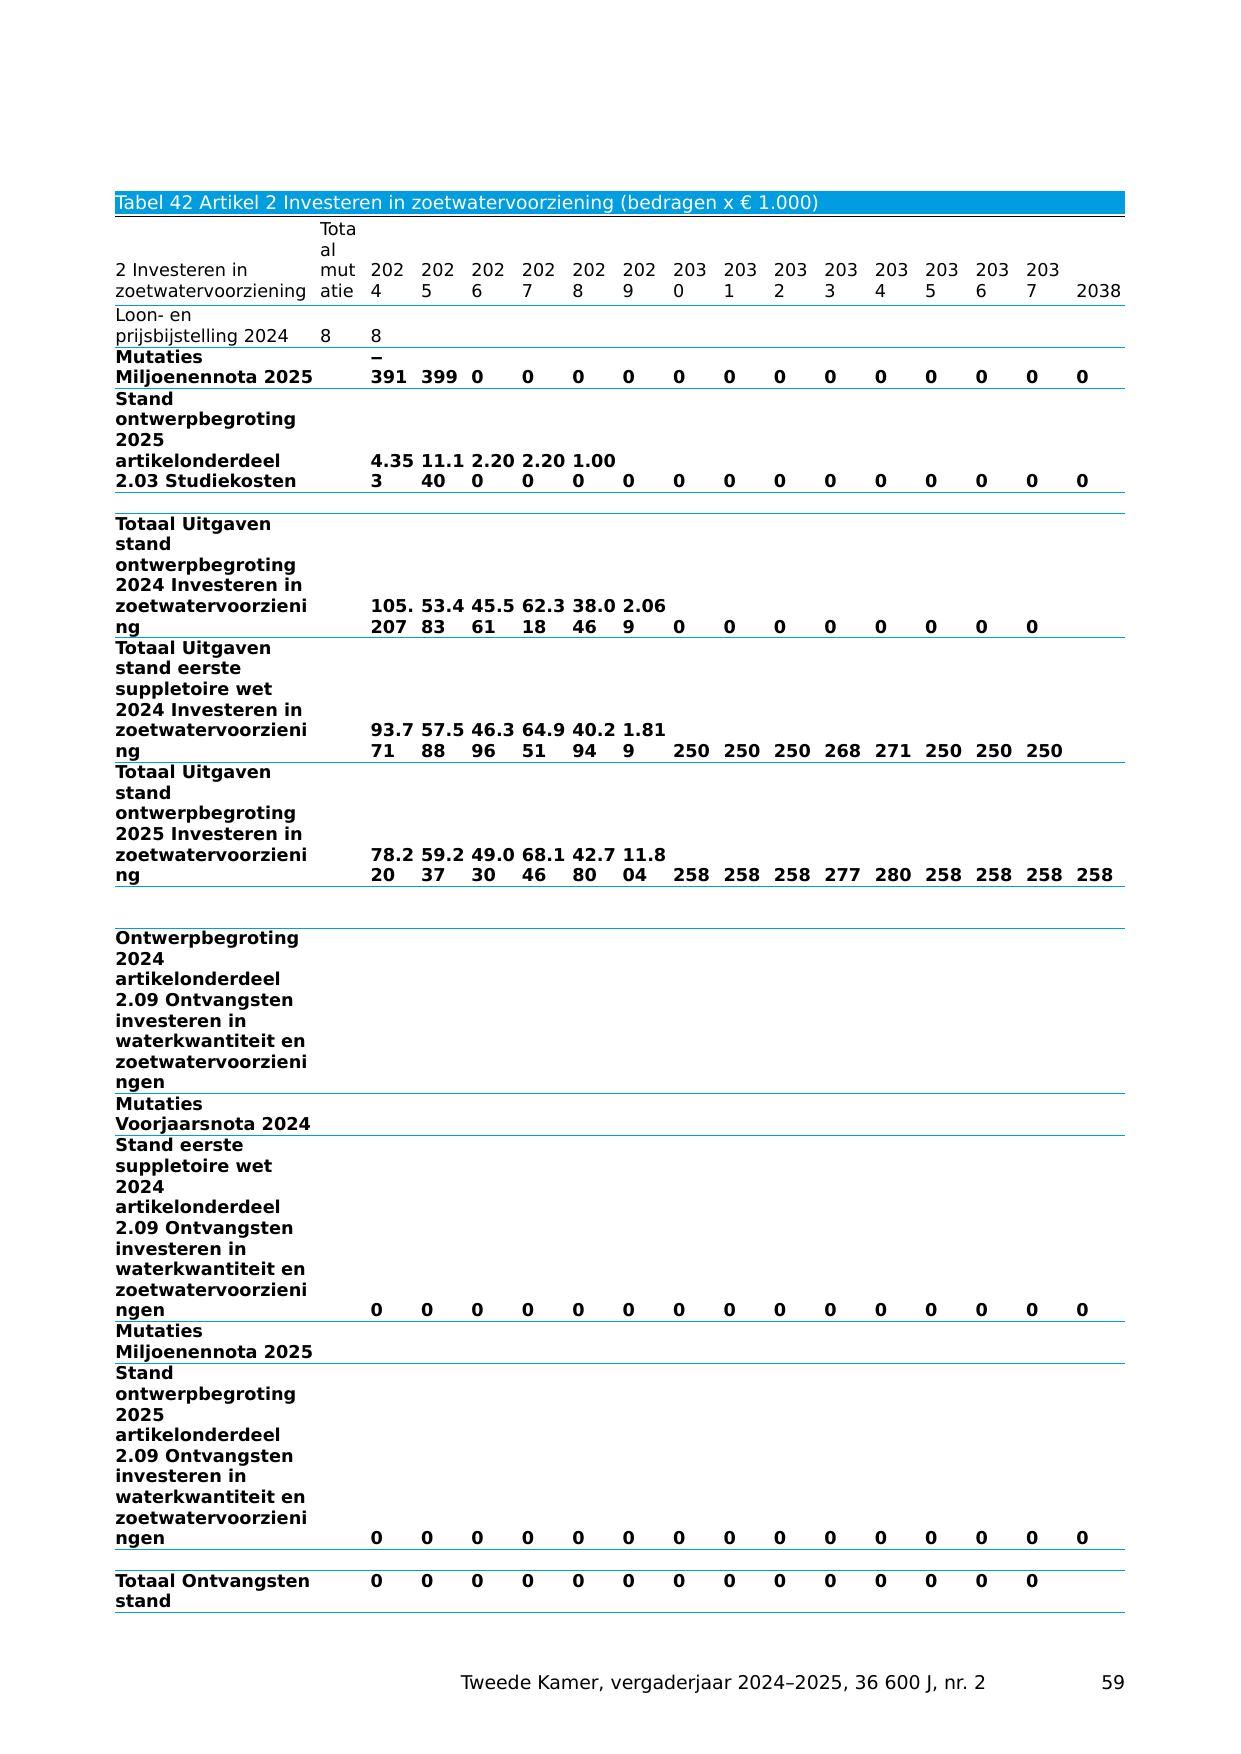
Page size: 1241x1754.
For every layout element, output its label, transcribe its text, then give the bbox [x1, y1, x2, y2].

table_cell 0 [519, 1364, 569, 1549]
table_cell 250 [973, 638, 1023, 761]
table_cell [922, 1550, 972, 1570]
table_cell [821, 493, 872, 513]
table_cell 2025 [418, 217, 468, 304]
table_cell [872, 1550, 922, 1570]
table_cell [872, 1094, 922, 1135]
table_cell [771, 907, 821, 927]
table_cell [368, 493, 418, 513]
table_cell 53.483 [418, 514, 468, 637]
table_cell [115, 493, 317, 513]
table_cell 0 [569, 1571, 619, 1612]
table_cell [922, 907, 972, 927]
table_cell 0 [418, 1571, 468, 1612]
table_cell [1073, 493, 1125, 513]
table_cell [872, 907, 922, 927]
table_cell 2028 [569, 217, 619, 304]
table_cell 268 [821, 638, 872, 761]
table_cell 0 [720, 1571, 771, 1612]
table_cell 0 [771, 514, 821, 637]
table_cell [1073, 514, 1125, 637]
table_cell 93.771 [368, 638, 418, 761]
table_cell [569, 1550, 619, 1570]
table_cell 11.804 [620, 763, 670, 886]
table_cell [569, 306, 619, 346]
table_cell [418, 1322, 468, 1363]
table_cell 57.588 [418, 638, 468, 761]
table_cell [670, 493, 720, 513]
table_cell [1073, 929, 1125, 1093]
table_cell 258 [1023, 763, 1073, 886]
table_cell 0 [973, 1364, 1023, 1549]
table_cell [620, 306, 670, 346]
table_cell [368, 929, 418, 1093]
table_cell 250 [720, 638, 771, 761]
table_cell 2024 [368, 217, 418, 304]
table_cell [973, 907, 1023, 927]
table_cell 0 [821, 348, 872, 388]
table_cell 0 [1023, 1136, 1073, 1321]
table_cell 0 [569, 1364, 619, 1549]
table_cell 0 [670, 389, 720, 492]
table_cell 0 [720, 1136, 771, 1321]
table_cell 0 [973, 514, 1023, 637]
table_cell [1073, 306, 1125, 346]
table_cell 258 [771, 763, 821, 886]
table_cell [317, 514, 367, 637]
table_cell [317, 348, 367, 388]
table_cell [720, 1550, 771, 1570]
table_cell [922, 493, 972, 513]
table_cell [1073, 887, 1125, 907]
table_cell 2031 [720, 217, 771, 304]
table_cell [317, 1136, 367, 1321]
table_cell 0 [468, 1571, 519, 1612]
table_cell [670, 1094, 720, 1135]
table_cell 0 [922, 1571, 972, 1612]
table_cell [1023, 1322, 1073, 1363]
table_cell 8 [317, 306, 367, 346]
table_cell [872, 1322, 922, 1363]
table_cell 250 [922, 638, 972, 761]
table_cell [317, 1322, 367, 1363]
table_cell 0 [720, 1364, 771, 1549]
table_cell 0 [771, 389, 821, 492]
table_cell 0 [973, 1571, 1023, 1612]
table_cell [620, 493, 670, 513]
table_cell [418, 306, 468, 346]
table_cell 0 [821, 514, 872, 637]
table_cell [821, 887, 872, 907]
table_cell 2.200 [519, 389, 569, 492]
table_cell 62.318 [519, 514, 569, 637]
table_cell [368, 887, 418, 907]
table_cell [519, 306, 569, 346]
table_cell 0 [771, 1136, 821, 1321]
table_cell [922, 929, 972, 1093]
table_cell [720, 1094, 771, 1135]
table_cell [569, 887, 619, 907]
table_cell [317, 929, 367, 1093]
table_cell [468, 1550, 519, 1570]
table_cell [115, 887, 317, 907]
table_cell [569, 493, 619, 513]
table_cell 0 [771, 1364, 821, 1549]
table_cell [720, 493, 771, 513]
table_cell [922, 887, 972, 907]
table_cell [670, 1322, 720, 1363]
table_cell [519, 1094, 569, 1135]
table_cell [771, 493, 821, 513]
table_cell Stand eerste suppletoire wet 2024 artikelonderdeel 2.09 Ontvangsten investeren in waterkwantiteit en zoetwatervoorzieningen [115, 1136, 317, 1321]
table_cell [418, 887, 468, 907]
table_cell 49.030 [468, 763, 519, 886]
table_cell 258 [720, 763, 771, 886]
table_cell 0 [821, 389, 872, 492]
table_cell 0 [519, 1571, 569, 1612]
table_cell [620, 1094, 670, 1135]
table_cell 0 [922, 348, 972, 388]
table_cell Ontwerpbegroting 2024 artikelonderdeel 2.09 Ontvangsten investeren in waterkwantiteit en zoetwatervoorzieningen [115, 929, 317, 1093]
table_cell 0 [468, 1364, 519, 1549]
table_cell [1073, 1571, 1125, 1612]
table_cell [821, 1094, 872, 1135]
table_cell 258 [922, 763, 972, 886]
table_cell 0 [620, 1364, 670, 1549]
table_cell [1073, 907, 1125, 927]
table_cell [620, 1322, 670, 1363]
table_cell 0 [922, 389, 972, 492]
table_cell [771, 887, 821, 907]
table_cell [519, 887, 569, 907]
table_cell [569, 1322, 619, 1363]
table_cell 0 [368, 1571, 418, 1612]
table_cell 2037 [1023, 217, 1073, 304]
table_cell [317, 1571, 367, 1612]
table_cell 0 [720, 514, 771, 637]
table_cell 0 [620, 389, 670, 492]
table_cell 0 [720, 348, 771, 388]
table_cell [519, 1322, 569, 1363]
table_cell [670, 1550, 720, 1570]
table_cell [973, 493, 1023, 513]
table_cell [1073, 1550, 1125, 1570]
table_cell [468, 1322, 519, 1363]
table_cell 2030 [670, 217, 720, 304]
table_cell [317, 887, 367, 907]
table_cell 2032 [771, 217, 821, 304]
table_cell 0 [872, 514, 922, 637]
table_cell [821, 929, 872, 1093]
table_cell Totaal Uitgaven stand ontwerpbegroting 2024 Investeren in zoetwatervoorziening [115, 514, 317, 637]
table_cell 0 [1073, 1364, 1125, 1549]
table_cell [418, 493, 468, 513]
table_cell [973, 887, 1023, 907]
table_cell Totaal Uitgaven stand ontwerpbegroting 2025 Investeren in zoetwatervoorziening [115, 763, 317, 886]
table_cell 0 [519, 1136, 569, 1321]
table_cell [1023, 1094, 1073, 1135]
table_cell 0 [973, 348, 1023, 388]
table_cell [368, 1550, 418, 1570]
table_cell [670, 306, 720, 346]
table_cell 258 [670, 763, 720, 886]
table_cell [670, 907, 720, 927]
table_cell [317, 1364, 367, 1549]
table_cell 11.140 [418, 389, 468, 492]
table_cell 0 [519, 348, 569, 388]
table_cell [468, 929, 519, 1093]
table_cell 0 [771, 348, 821, 388]
table_cell [368, 907, 418, 927]
table_cell 280 [872, 763, 922, 886]
table_cell 40.294 [569, 638, 619, 761]
table_cell 42.780 [569, 763, 619, 886]
table_cell 0 [872, 1136, 922, 1321]
table_cell 45.561 [468, 514, 519, 637]
table_cell [569, 907, 619, 927]
table_cell [922, 1322, 972, 1363]
table_cell ‒ 391 [368, 348, 418, 388]
table_cell [468, 493, 519, 513]
table_cell 64.951 [519, 638, 569, 761]
table_cell [368, 1094, 418, 1135]
table_cell 0 [670, 1136, 720, 1321]
table_cell [1023, 1550, 1073, 1570]
table_cell [872, 306, 922, 346]
table_cell 271 [872, 638, 922, 761]
table_cell Loon- en prijsbijstelling 2024 [115, 306, 317, 346]
table_cell 0 [872, 389, 922, 492]
table_cell [670, 887, 720, 907]
table_cell 250 [771, 638, 821, 761]
table_cell 2034 [872, 217, 922, 304]
table_cell [1023, 306, 1073, 346]
table_cell [418, 907, 468, 927]
table_cell 0 [771, 1571, 821, 1612]
table_cell 0 [973, 389, 1023, 492]
table_cell [468, 1094, 519, 1135]
table_cell [720, 907, 771, 927]
table_cell [872, 493, 922, 513]
table_cell [1073, 638, 1125, 761]
table_cell 2035 [922, 217, 972, 304]
table_cell [317, 389, 367, 492]
table_cell 0 [1073, 1136, 1125, 1321]
table_cell [519, 929, 569, 1093]
table_cell 0 [569, 1136, 619, 1321]
table_cell 0 [670, 348, 720, 388]
table_cell [821, 1550, 872, 1570]
table_cell [821, 306, 872, 346]
table_cell [519, 1550, 569, 1570]
table_cell 0 [1023, 348, 1073, 388]
table_cell [317, 763, 367, 886]
table_cell [771, 929, 821, 1093]
table_cell [418, 929, 468, 1093]
table_cell 1.819 [620, 638, 670, 761]
table_cell [317, 907, 367, 927]
table_cell Mutaties Miljoenennota 2025 [115, 1322, 317, 1363]
table_cell [1023, 493, 1073, 513]
table_cell [872, 887, 922, 907]
table_cell Stand ontwerpbegroting 2025 artikelonderdeel 2.03 Studiekosten [115, 389, 317, 492]
table_cell 0 [1073, 348, 1125, 388]
table_cell 0 [670, 1571, 720, 1612]
table_cell 0 [569, 348, 619, 388]
table_cell [317, 1550, 367, 1570]
table_cell 0 [821, 1571, 872, 1612]
table_cell 59.237 [418, 763, 468, 886]
table_cell Stand ontwerpbegroting 2025 artikelonderdeel 2.09 Ontvangsten investeren in waterkwantiteit en zoetwatervoorzieningen [115, 1364, 317, 1549]
table_cell 399 [418, 348, 468, 388]
table_cell 258 [973, 763, 1023, 886]
table_cell [973, 306, 1023, 346]
table_cell [973, 929, 1023, 1093]
table_cell [620, 929, 670, 1093]
table_cell 2038 [1073, 217, 1125, 304]
table_cell [720, 929, 771, 1093]
table_cell 0 [1023, 389, 1073, 492]
table_cell 0 [821, 1136, 872, 1321]
table_cell 250 [1023, 638, 1073, 761]
table_cell [771, 306, 821, 346]
table_cell [973, 1094, 1023, 1135]
table_cell [418, 1094, 468, 1135]
table_cell 2029 [620, 217, 670, 304]
table_cell Totaal Uitgaven stand eerste suppletoire wet 2024 Investeren in zoetwatervoorziening [115, 638, 317, 761]
table_cell Mutaties Voorjaarsnota 2024 [115, 1094, 317, 1135]
table_cell 2 Investeren in zoetwatervoorziening [115, 217, 317, 304]
table_cell [720, 306, 771, 346]
table_cell 0 [1023, 1364, 1073, 1549]
table_cell [771, 1094, 821, 1135]
table_cell 2033 [821, 217, 872, 304]
table_cell [620, 887, 670, 907]
table_cell [973, 1550, 1023, 1570]
table_cell 0 [1023, 1571, 1073, 1612]
table_cell 0 [670, 1364, 720, 1549]
table_cell [468, 907, 519, 927]
table_cell 250 [670, 638, 720, 761]
table_cell 0 [1073, 389, 1125, 492]
table_cell 0 [468, 1136, 519, 1321]
table_cell 68.146 [519, 763, 569, 886]
table_cell 0 [368, 1136, 418, 1321]
table_cell [821, 907, 872, 927]
table_cell 2036 [973, 217, 1023, 304]
table_cell 258 [1073, 763, 1125, 886]
table_cell 0 [922, 514, 972, 637]
table_cell 4.353 [368, 389, 418, 492]
table_cell [872, 929, 922, 1093]
table_cell [720, 1322, 771, 1363]
table_cell 2.069 [620, 514, 670, 637]
table_cell 0 [821, 1364, 872, 1549]
table_cell [468, 306, 519, 346]
table_cell [670, 929, 720, 1093]
table_cell [922, 306, 972, 346]
table_cell Totaal mutatie [317, 217, 367, 304]
table_cell [317, 1094, 367, 1135]
table_cell [620, 1550, 670, 1570]
table_cell 0 [620, 1571, 670, 1612]
table_cell [519, 907, 569, 927]
table_cell 0 [468, 348, 519, 388]
table_cell 46.396 [468, 638, 519, 761]
table_cell 0 [973, 1136, 1023, 1321]
table_cell [418, 1550, 468, 1570]
table_cell 2026 [468, 217, 519, 304]
table_cell 0 [670, 514, 720, 637]
table_cell [1023, 929, 1073, 1093]
table_cell Mutaties Miljoenennota 2025 [115, 348, 317, 388]
table_cell 0 [922, 1364, 972, 1549]
table_cell [569, 929, 619, 1093]
table_cell 0 [872, 1571, 922, 1612]
table_cell [1073, 1322, 1125, 1363]
table_cell 0 [922, 1136, 972, 1321]
table_cell 0 [1023, 514, 1073, 637]
table_cell [569, 1094, 619, 1135]
table_cell [317, 638, 367, 761]
table_cell 0 [368, 1364, 418, 1549]
table_cell [115, 1550, 317, 1570]
table_cell [368, 1322, 418, 1363]
table_cell [922, 1094, 972, 1135]
table_cell 277 [821, 763, 872, 886]
table_cell [771, 1550, 821, 1570]
table_cell [317, 493, 367, 513]
table_cell [771, 1322, 821, 1363]
table_cell [115, 907, 317, 927]
table_cell 0 [620, 1136, 670, 1321]
table_cell [720, 887, 771, 907]
table_cell 78.220 [368, 763, 418, 886]
table_cell Totaal Ontvangsten stand [115, 1571, 317, 1612]
table_cell 0 [872, 1364, 922, 1549]
table_cell [519, 493, 569, 513]
table_cell 0 [418, 1136, 468, 1321]
table_cell 2027 [519, 217, 569, 304]
table_cell 38.046 [569, 514, 619, 637]
table_cell 0 [872, 348, 922, 388]
table_cell [821, 1322, 872, 1363]
table_cell [620, 907, 670, 927]
table_cell [1023, 907, 1073, 927]
table_cell [1023, 887, 1073, 907]
table_cell 2.200 [468, 389, 519, 492]
table_cell 0 [418, 1364, 468, 1549]
table_cell [468, 887, 519, 907]
table_cell 1.000 [569, 389, 619, 492]
table_cell 8 [368, 306, 418, 346]
table_cell [1073, 1094, 1125, 1135]
table_cell [973, 1322, 1023, 1363]
table_cell 0 [620, 348, 670, 388]
table_cell 0 [720, 389, 771, 492]
table_cell 105.207 [368, 514, 418, 637]
